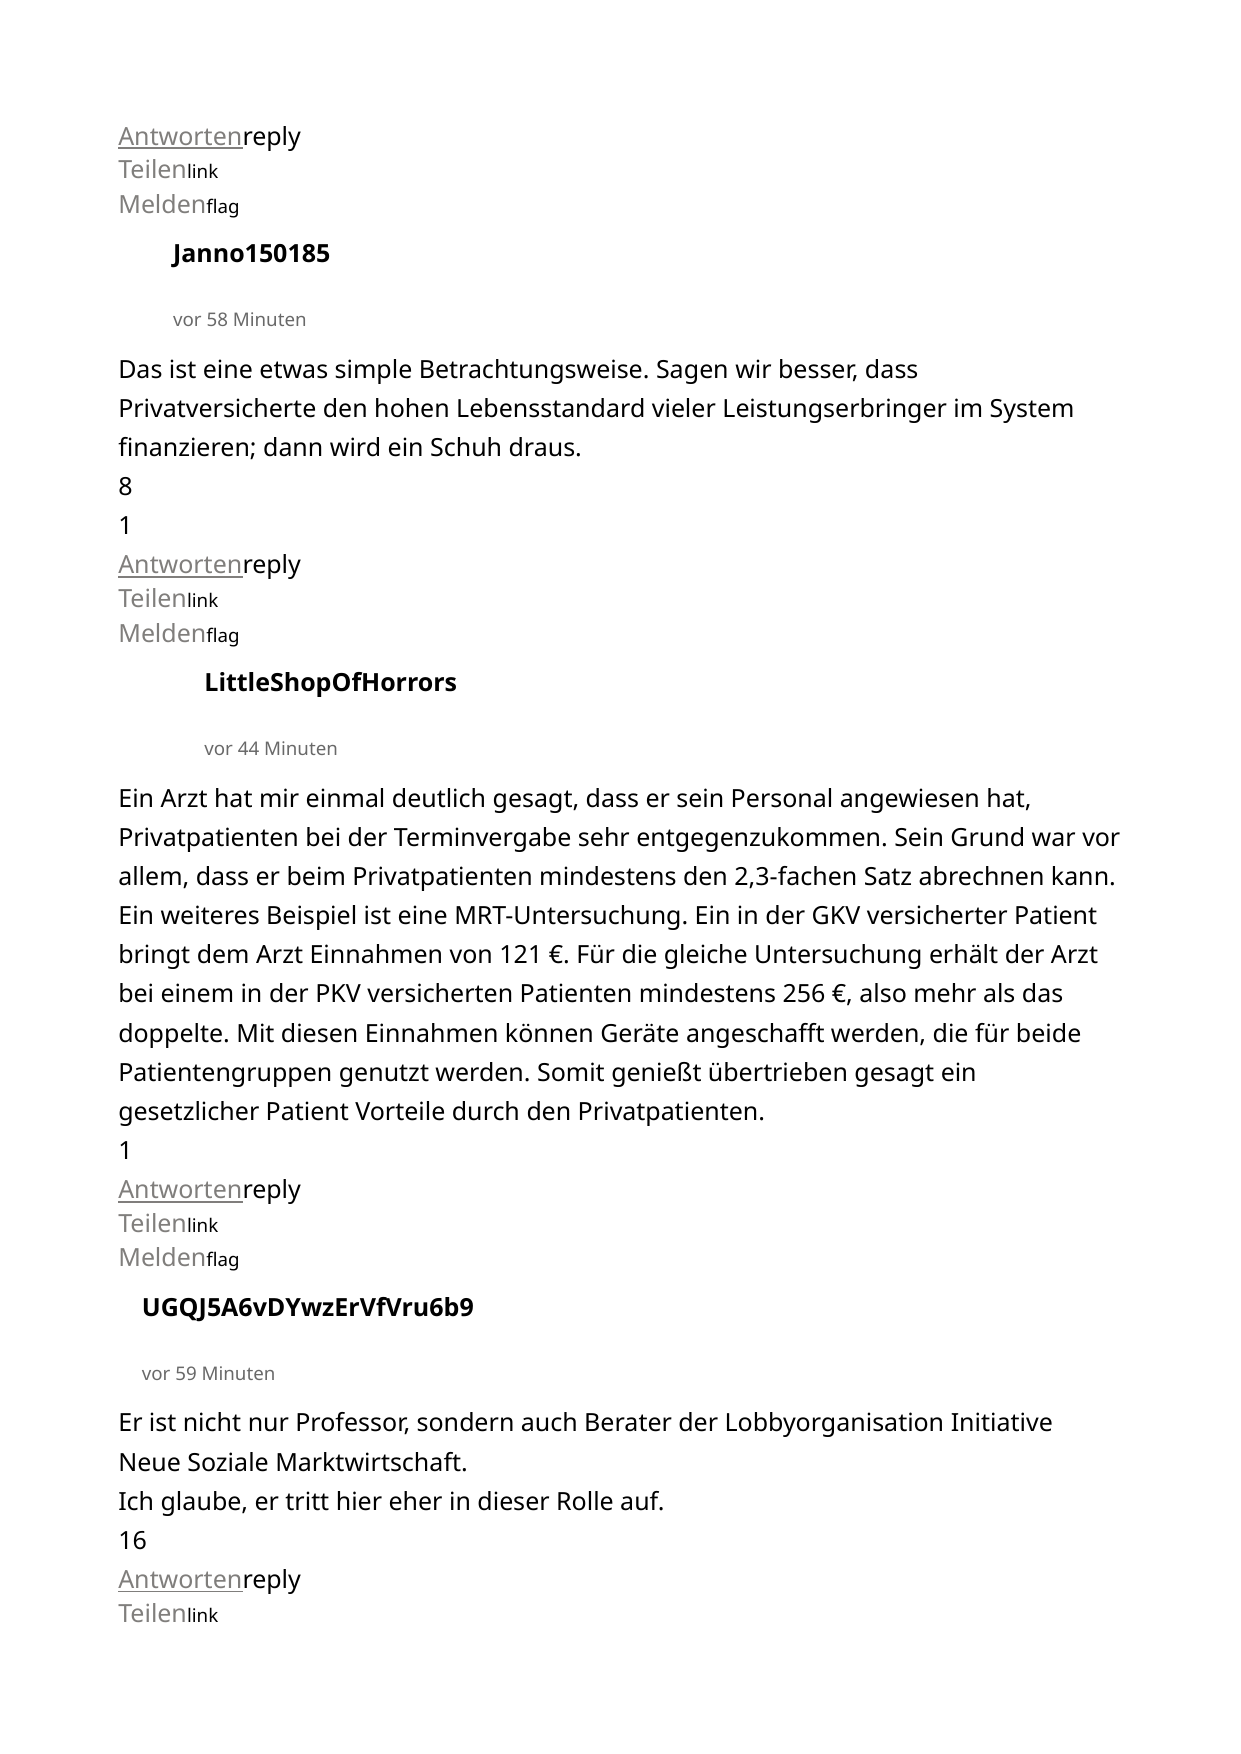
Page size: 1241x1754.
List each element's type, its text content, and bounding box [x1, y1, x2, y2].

text vor 58 Minuten [173, 306, 1117, 332]
text 8 [118, 469, 1122, 503]
text Teilenlink [118, 1596, 1122, 1630]
text Meldenflag [118, 1240, 1122, 1274]
text Meldenflag [118, 615, 1122, 649]
text Er ist nicht nur Professor, sondern auch Berater der Lobbyorganisation Initiative Neue Soziale Marktwirtschaft. Ich glaube, er tritt hier eher in dieser Rolle auf. [118, 1405, 1122, 1517]
text LittleShopOfHorrors [204, 665, 1114, 699]
text Teilenlink [118, 152, 1122, 186]
text Janno150185 [173, 236, 1114, 270]
text UGQJ5A6vDYwzErVfVru6b9 [142, 1290, 1114, 1324]
text vor 59 Minuten [142, 1360, 1117, 1386]
text 16 [118, 1522, 1122, 1557]
text Teilenlink [118, 581, 1122, 615]
text vor 44 Minuten [204, 735, 1117, 761]
text Antwortenreply [118, 1562, 1122, 1596]
text Das ist eine etwas simple Betrachtungsweise. Sagen wir besser, dass Privatversicherte den hohen Lebensstandard vieler Leistungserbringer im System finanzieren; dann wird ein Schuh draus. [118, 351, 1122, 464]
text 1 [118, 1133, 1122, 1167]
text Antwortenreply [118, 118, 1122, 152]
text Antwortenreply [118, 547, 1122, 581]
text Teilenlink [118, 1206, 1122, 1240]
text Antwortenreply [118, 1172, 1122, 1206]
text 1 [118, 508, 1122, 542]
text Meldenflag [118, 186, 1122, 220]
text Ein Arzt hat mir einmal deutlich gesagt, dass er sein Personal angewiesen hat, Privatpatienten bei der Terminvergabe sehr entgegenzukommen. Sein Grund war vor allem, dass er beim Privatpatienten mindestens den 2,3-fachen Satz abrechnen kann. Ein weiteres Beispiel ist eine MRT-Untersuchung. Ein in der GKV versicherter Patient bringt dem Arzt Einnahmen von 121 €. Für die gleiche Untersuchung erhält der Arzt bei einem in der PKV versicherten Patienten mindestens 256 €, also mehr als das doppelte. Mit diesen Einnahmen können Geräte angeschafft werden, die für beide Patientengruppen genutzt werden. Somit genießt übertrieben gesagt ein gesetzlicher Patient Vorteile durch den Privatpatienten. [118, 780, 1122, 1128]
